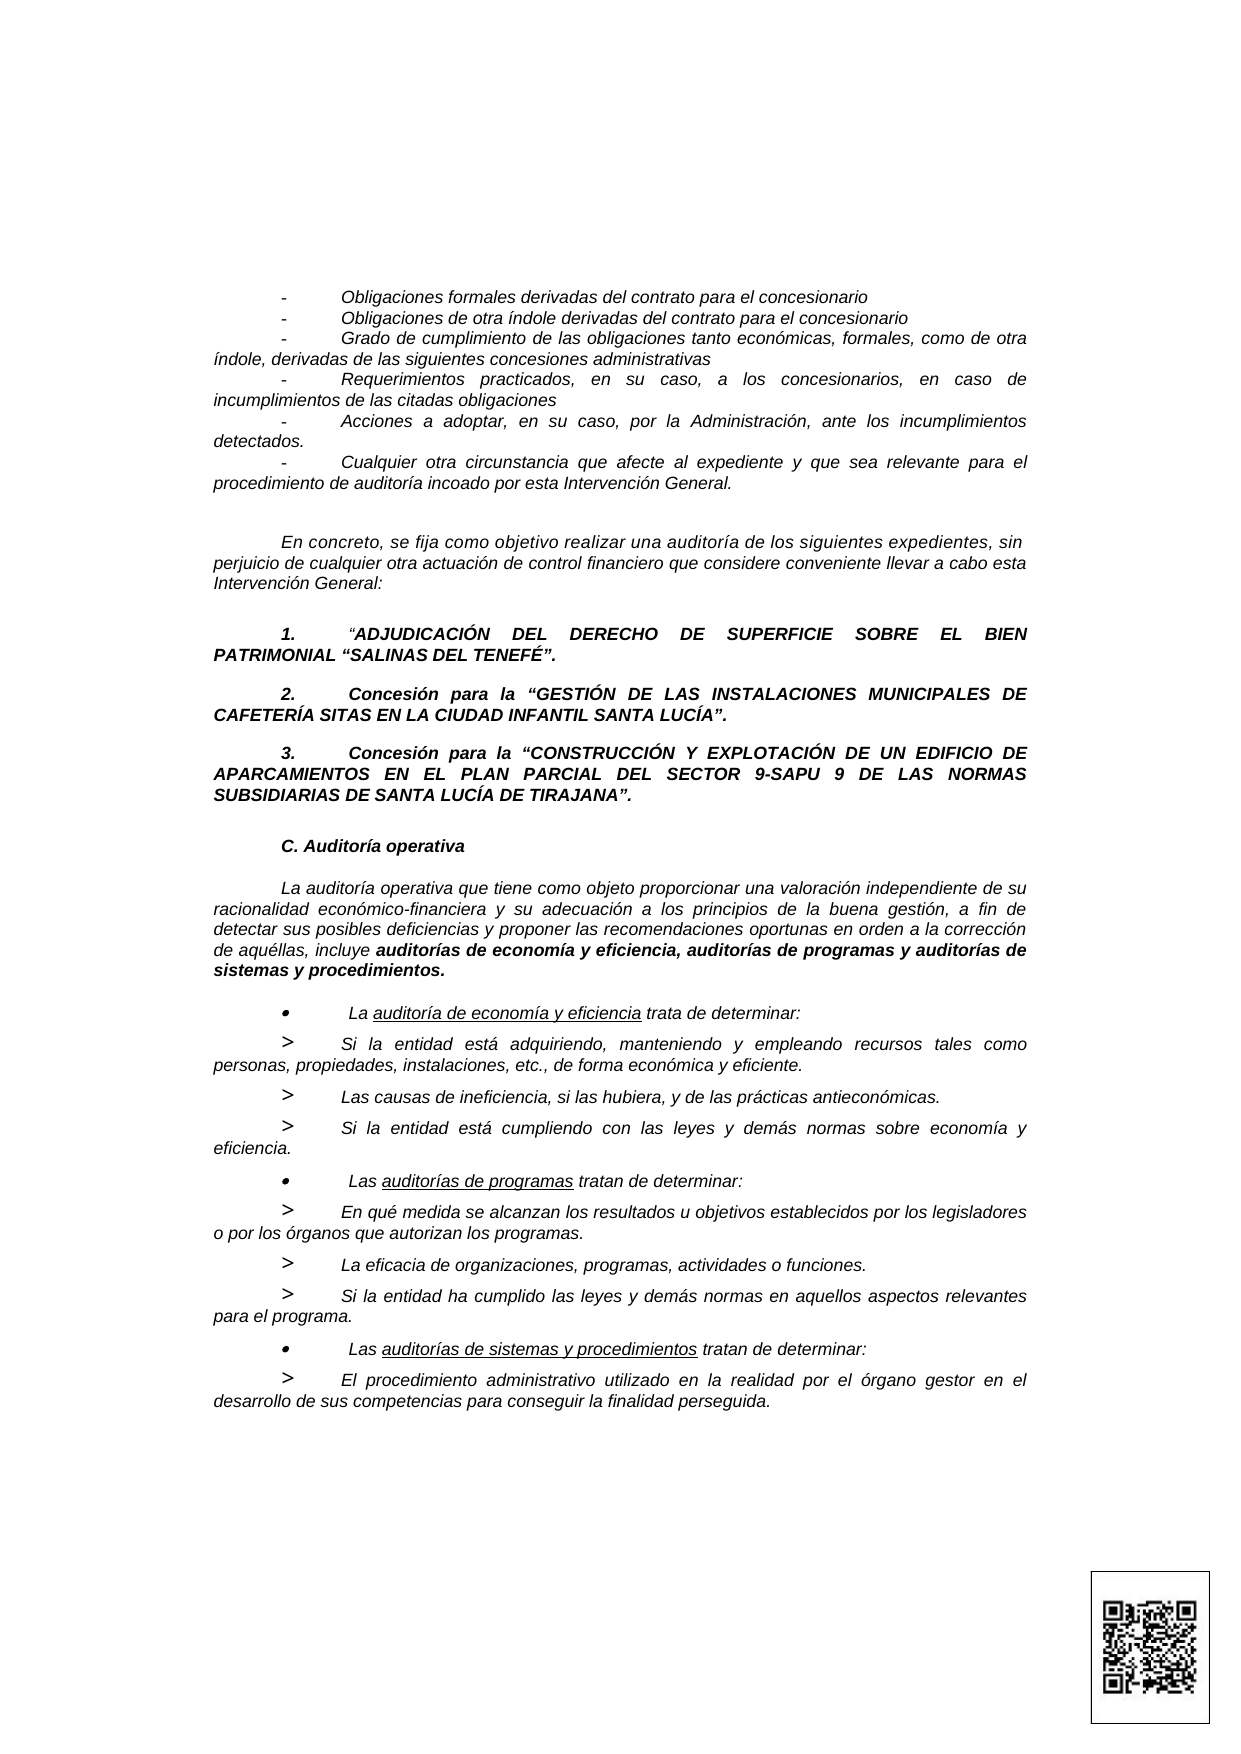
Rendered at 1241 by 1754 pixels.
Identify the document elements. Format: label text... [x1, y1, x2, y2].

text - Cualquier otra circunstancia que afecte al expediente y que sea relevante para el procedimiento de auditoría incoado por esta Intervención General. [213, 452, 1028, 493]
text perjuicio de cualquier otra actuación de control financiero que considere conveniente llevar a cabo esta Intervención General: [213, 553, 1028, 594]
list Concesión para la “CONSTRUCCIÓN Y EXPLOTACIÓN DE UN EDIFICIO DE APARCAMIENTOS EN EL PLAN PARCIAL DEL SECTOR 9-SAPU 9 DE LAS NORMAS SUBSIDIARIAS DE SANTA LUCÍA DE TIRAJANA”. [213, 743, 1028, 806]
text > En qué medida se alcanzan los resultados u objetivos establecidos por los legisladores o por los órganos que autorizan los programas. [213, 1202, 1028, 1243]
text C. Auditoría operativa [281, 836, 1148, 857]
text - Acciones a adoptar, en su caso, por la Administración, ante los incumplimientos detectados. [213, 411, 1028, 452]
text - Grado de cumplimiento de las obligaciones tanto económicas, formales, como de otra índole, derivadas de las siguientes concesiones administrativas [213, 329, 1028, 369]
list Concesión para la “GESTIÓN DE LAS INSTALACIONES MUNICIPALES DE CAFETERÍA SITAS EN LA CIUDAD INFANTIL SANTA LUCÍA”. [213, 683, 1028, 725]
text > Si la entidad ha cumplido las leyes y demás normas en aquellos aspectos relevantes para el programa. [213, 1286, 1028, 1327]
text > Las causas de ineficiencia, si las hubiera, y de las prácticas antieconómicas. [281, 1087, 1148, 1108]
text En concreto, se fija como objetivo realizar una auditoría de los siguientes expedientes, sin [281, 532, 1148, 552]
list “ADJUDICACIÓN DEL DERECHO DE SUPERFICIE SOBRE EL BIEN PATRIMONIAL “SALINAS DEL TENEFÉ”. [213, 623, 1028, 666]
text > La eficacia de organizaciones, programas, actividades o funciones. [281, 1255, 1148, 1276]
list Las auditorías de programas tratan de determinar: [213, 1171, 1148, 1192]
text - Obligaciones formales derivadas del contrato para el concesionario [281, 287, 1148, 308]
text La auditoría operativa que tiene como objeto proporcionar una valoración independiente de su racionalidad económico-financiera y su adecuación a los principios de la buena gestión, a fin de detectar sus posibles deficiencias y proponer las recomendaciones oportunas en orden a la corrección de aquéllas, incluye auditorías de economía y eficiencia, auditorías de programas y auditorías de sistemas y procedimientos. [213, 878, 1028, 981]
picture [1092, 1572, 1209, 1723]
text - Requerimientos practicados, en su caso, a los concesionarios, en caso de incumplimientos de las citadas obligaciones [213, 369, 1028, 411]
text > Si la entidad está cumpliendo con las leyes y demás normas sobre economía y eficiencia. [213, 1118, 1028, 1159]
text > Si la entidad está adquiriendo, manteniendo y empleando recursos tales como personas, propiedades, instalaciones, etc., de forma económica y eficiente. [213, 1034, 1028, 1076]
text - Obligaciones de otra índole derivadas del contrato para el concesionario [281, 308, 1148, 329]
text > El procedimiento administrativo utilizado en la realidad por el órgano gestor en el desarrollo de sus competencias para conseguir la finalidad perseguida. [213, 1370, 1028, 1411]
list Las auditorías de sistemas y procedimientos tratan de determinar: [213, 1339, 1148, 1359]
list La auditoría de economía y eficiencia trata de determinar: [213, 1003, 1148, 1023]
